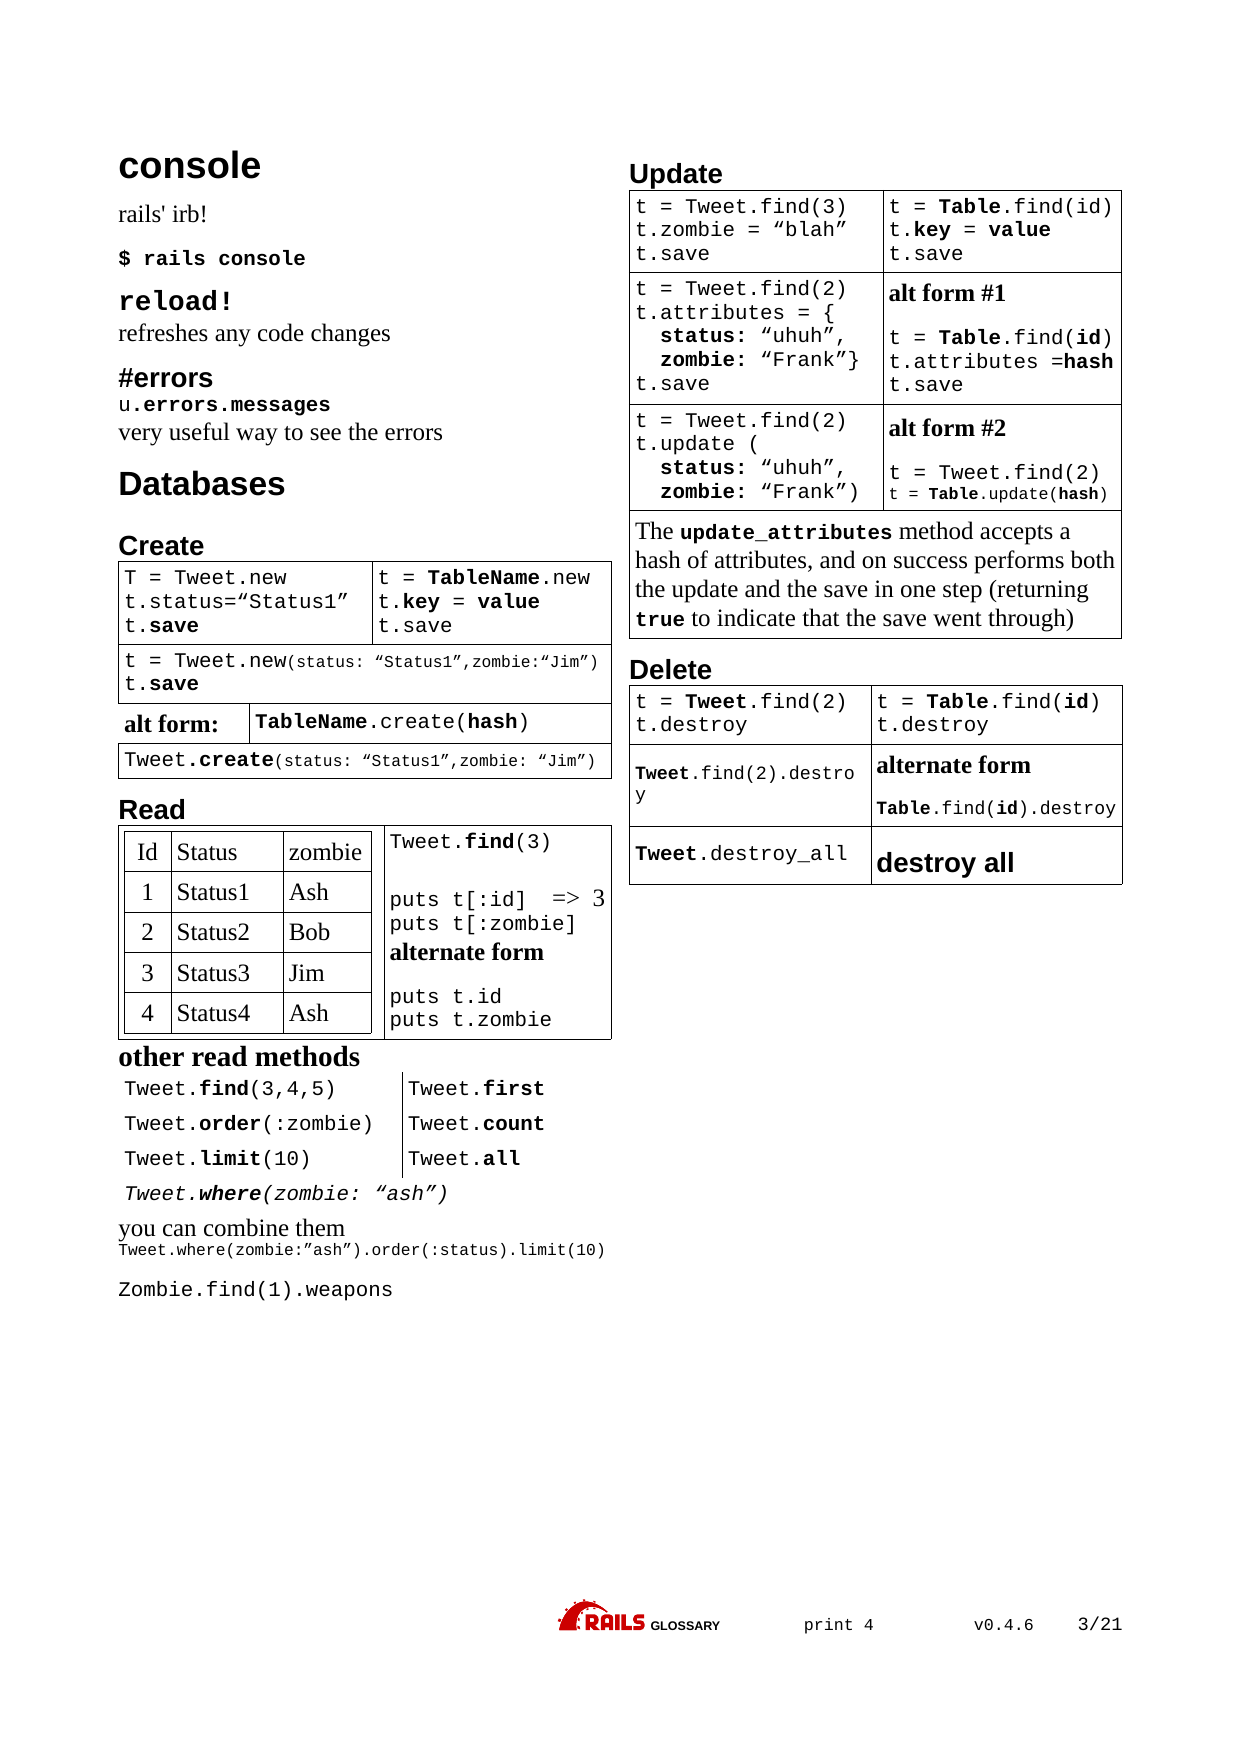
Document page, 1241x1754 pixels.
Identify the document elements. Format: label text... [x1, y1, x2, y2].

table_cell alt form #1 t = Table.find(id) t.attributes =hash t.save [884, 273, 1121, 404]
table_header t = Table.find(id) t.destroy [872, 686, 1122, 744]
table_cell 1 [125, 872, 171, 912]
subtitle Update [629, 158, 1122, 190]
subtitle reload! [118, 287, 611, 318]
text very useful way to see the errors [118, 417, 611, 446]
table_header Tweet.first [403, 1072, 596, 1107]
table_cell Ash [284, 993, 371, 1032]
table_header zombie [284, 832, 371, 871]
table_cell Tweet.limit(10) [118, 1143, 402, 1178]
table_cell t = Tweet.find(2) t.update ( status: “uhuh”, zombie: “Frank”) [630, 405, 883, 510]
text you can combine them [118, 1213, 611, 1241]
table_header Id [125, 832, 171, 871]
text rails' irb! [118, 199, 611, 228]
text Tweet.where(zombie:”ash”).order(:status).limit(10) [118, 1241, 611, 1260]
table_cell t = Tweet.find(2) t.attributes = { status: “uhuh”, zombie: “Frank”} t.save [630, 273, 883, 404]
table_cell Status1 [172, 872, 283, 912]
table_cell The update_attributes method accepts a hash of attributes, and on success performs both the update and the save in one step (returning true to indicate that the save went through) [630, 511, 1121, 638]
table_cell Jim [284, 953, 371, 992]
table_header t = TableName.new t.key = value t.save [373, 562, 611, 644]
table_header Tweet.find(3,4,5) [118, 1072, 402, 1107]
table_cell Tweet.all [403, 1143, 596, 1178]
text other read methods [118, 1040, 611, 1072]
text Zombie.find(1).weapons [118, 1279, 611, 1303]
table_cell Ash [284, 872, 371, 912]
table_cell 4 [125, 993, 171, 1032]
table_header t = Table.find(id) t.key = value t.save [884, 191, 1121, 272]
table_cell Tweet.count [403, 1108, 596, 1142]
table_cell 3 [125, 953, 171, 992]
table_cell Tweet.destroy_all [630, 827, 871, 884]
table_cell Tweet.order(:zombie) [118, 1108, 402, 1142]
text u.errors.messages [118, 393, 611, 417]
subtitle Delete [629, 653, 1122, 685]
subtitle #errors [118, 362, 611, 393]
table_cell t = Tweet.new(status: “Status1”,zombie:“Jim”) t.save [119, 645, 611, 703]
text refreshes any code changes [118, 318, 611, 347]
table_cell Status3 [172, 953, 283, 992]
subtitle Read [118, 793, 611, 825]
subtitle Create [118, 529, 611, 561]
table_header t = Tweet.find(3) t.zombie = “blah” t.save [630, 191, 883, 272]
table_header Tweet.find(3) puts t[:id] => 3 puts t[:zombie] alternate form puts t.id puts t.zombie [385, 826, 611, 1039]
table_cell 2 [125, 913, 171, 952]
table_cell Tweet.create(status: “Status1”,zombie: “Jim”) [119, 744, 611, 778]
table_cell alternate form Table.find(id).destroy [872, 745, 1122, 826]
table_header Status [172, 832, 283, 871]
table_header [119, 826, 384, 1039]
table_cell alt form #2 t = Tweet.find(2) t = Table.update(hash) [884, 405, 1121, 510]
table_header T = Tweet.new t.status=“Status1” t.save [119, 562, 372, 644]
subtitle console [118, 143, 611, 187]
table_cell Bob [284, 913, 371, 952]
text $ rails console [118, 248, 611, 272]
table_cell Status4 [172, 993, 283, 1032]
table_cell TableName.create(hash) [250, 704, 611, 743]
table_cell alt form: [118, 704, 249, 743]
subtitle Databases [118, 464, 611, 502]
table_header t = Tweet.find(2) t.destroy [630, 686, 871, 744]
table_cell destroy all [872, 827, 1122, 884]
table_cell Tweet.where(zombie: “ash”) [118, 1178, 596, 1213]
table_cell Tweet.find(2).destroy [630, 745, 871, 826]
table_cell Status2 [172, 913, 283, 952]
